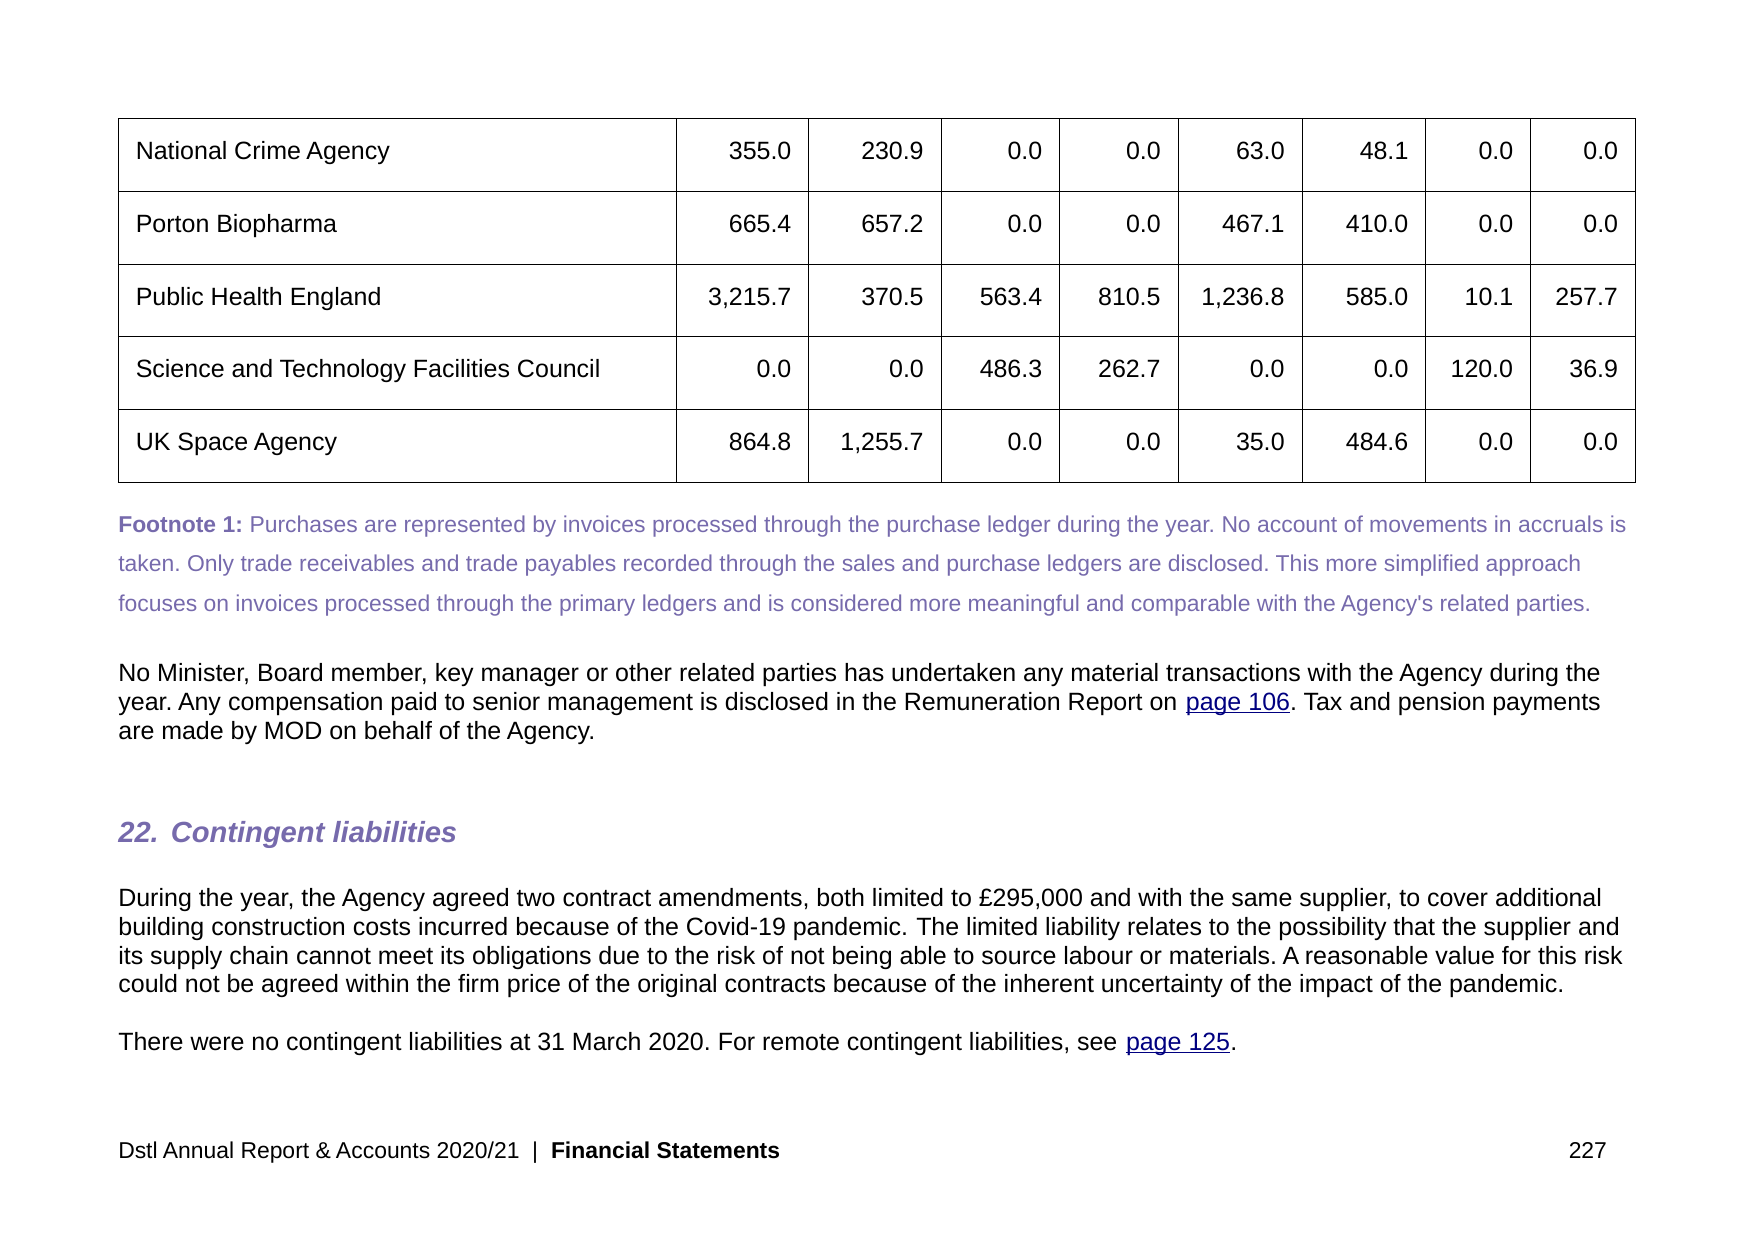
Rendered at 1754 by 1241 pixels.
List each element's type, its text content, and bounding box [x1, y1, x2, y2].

table_cell 0.0 [809, 337, 941, 409]
table_cell 10.1 [1426, 265, 1530, 336]
table_cell 0.0 [1060, 119, 1178, 191]
table_cell 0.0 [1531, 192, 1635, 263]
table_cell 0.0 [942, 410, 1059, 482]
text No Minister, Board member, key manager or other related parties has undertaken any material transactions with the Agency during the year. Any compensation paid to senior management is disclosed in the Remuneration Report on page 106. Tax and pension payments are made by MOD on behalf of the Agency. [118, 658, 1636, 744]
table_cell 657.2 [809, 192, 941, 263]
table_cell 63.0 [1179, 119, 1302, 191]
table_cell 0.0 [1426, 192, 1530, 263]
table_cell 0.0 [1531, 119, 1635, 191]
table_cell 0.0 [1531, 410, 1635, 482]
table_cell UK Space Agency [119, 410, 676, 482]
table_cell 48.1 [1303, 119, 1425, 191]
text Footnote 1: Purchases are represented by invoices processed through the purchase ledger during the year. No account of movements in accruals is taken. Only trade receivables and trade payables recorded through the sales and purchase ledgers are disclosed. This more simplified approach focuses on invoices processed through the primary ledgers and is considered more meaningful and comparable with the Agency's related parties. [118, 511, 1636, 616]
table_cell 0.0 [942, 119, 1059, 191]
text During the year, the Agency agreed two contract amendments, both limited to £295,000 and with the same supplier, to cover additional building construction costs incurred because of the Covid-19 pandemic. The limited liability relates to the possibility that the supplier and its supply chain cannot meet its obligations due to the risk of not being able to source labour or materials. A reasonable value for this risk could not be agreed within the firm price of the original contracts because of the inherent uncertainty of the impact of the pandemic. [118, 883, 1636, 998]
table_cell 585.0 [1303, 265, 1425, 336]
table_cell 1,255.7 [809, 410, 941, 482]
table_cell 355.0 [677, 119, 808, 191]
table_cell 484.6 [1303, 410, 1425, 482]
table_cell 486.3 [942, 337, 1059, 409]
table_cell 257.7 [1531, 265, 1635, 336]
table_cell 410.0 [1303, 192, 1425, 263]
table_cell Porton Biopharma [119, 192, 676, 263]
table_cell 0.0 [1426, 119, 1530, 191]
table_cell 0.0 [1179, 337, 1302, 409]
table_cell 0.0 [942, 192, 1059, 263]
table_cell 262.7 [1060, 337, 1178, 409]
table_cell 864.8 [677, 410, 808, 482]
table_cell 810.5 [1060, 265, 1178, 336]
subtitle 22. Contingent liabilities [118, 815, 1636, 849]
table_cell 3,215.7 [677, 265, 808, 336]
table_cell Public Health England [119, 265, 676, 336]
table_cell 120.0 [1426, 337, 1530, 409]
table_cell 0.0 [1303, 337, 1425, 409]
table_cell National Crime Agency [119, 119, 676, 191]
table_cell 0.0 [677, 337, 808, 409]
table_cell 0.0 [1426, 410, 1530, 482]
table_cell 1,236.8 [1179, 265, 1302, 336]
table_cell 0.0 [1060, 410, 1178, 482]
table_cell 563.4 [942, 265, 1059, 336]
table_cell 230.9 [809, 119, 941, 191]
table_cell 0.0 [1060, 192, 1178, 263]
table_cell 467.1 [1179, 192, 1302, 263]
table_cell 36.9 [1531, 337, 1635, 409]
table_cell 35.0 [1179, 410, 1302, 482]
text There were no contingent liabilities at 31 March 2020. For remote contingent liabilities, see page 125. [118, 1027, 1636, 1056]
table_cell 370.5 [809, 265, 941, 336]
table_cell 665.4 [677, 192, 808, 263]
table_cell Science and Technology Facilities Council [119, 337, 676, 409]
